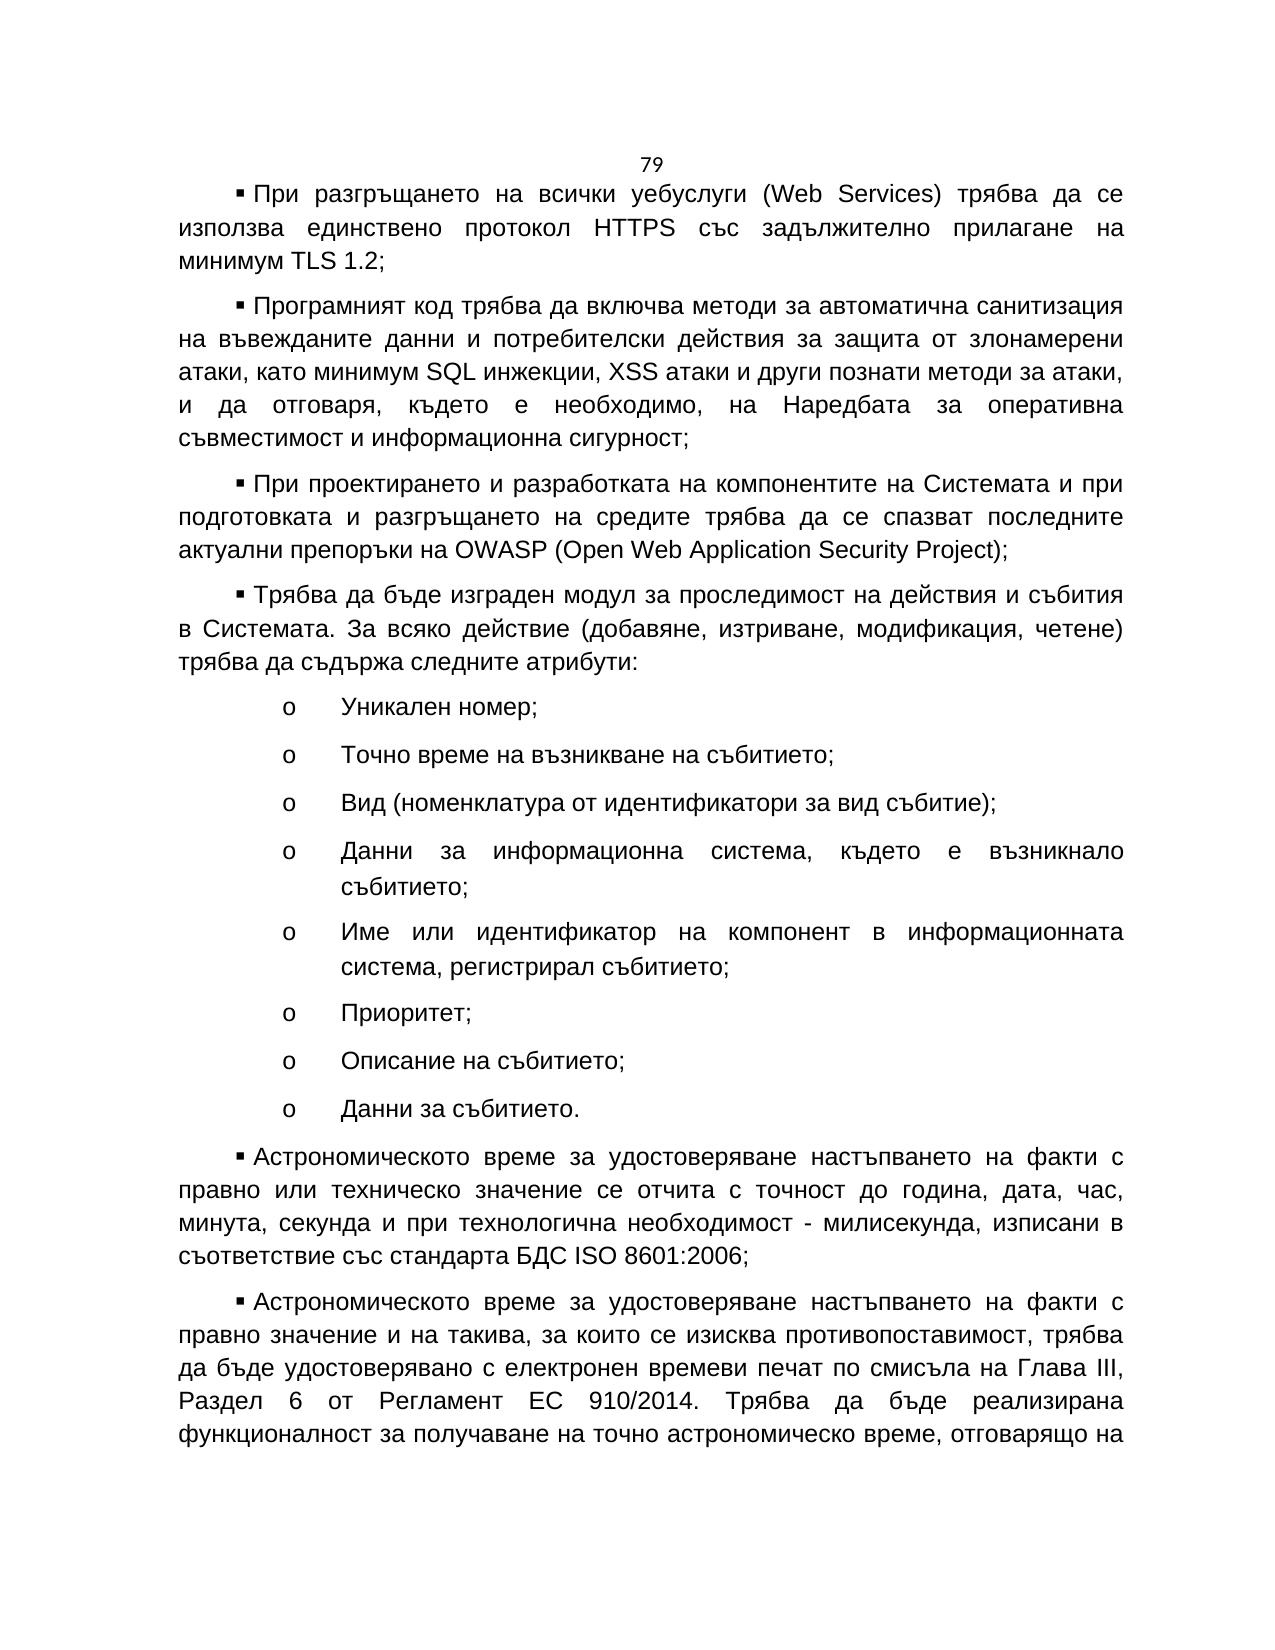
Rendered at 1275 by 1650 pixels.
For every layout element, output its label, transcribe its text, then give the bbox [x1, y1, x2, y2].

list Точно време на възникване на събитието; [282, 740, 1125, 771]
list Програмният код трябва да включва методи за автоматична санитизация на въвежданите данни и потребителски действия за защита от злонамерени атаки, като минимум SQL инжекции, XSS атаки и други познати методи за атаки, и да отговаря, където е необходимо, на Наредбата за оперативна съвместимост и информационна сигурност; [178, 291, 1125, 452]
list Астрономическото време за удостоверяване настъпването на факти с правно значение и на такива, за които се изисква противопоставимост, трябва да бъде удостоверявано с електронен времеви печат по смисъла на Глава III, Раздел 6 от Регламент ЕС 910/2014. Трябва да бъде реализирана функционалност за получаване на точно астрономическо време, отговарящо на [178, 1286, 1125, 1447]
list Уникален номер; [282, 692, 1125, 723]
list Описание на събитието; [282, 1046, 1125, 1077]
list При проектирането и разработката на компонентите на Системата и при подготовката и разгръщането на средите трябва да се спазват последните актуални препоръки на OWASP (Open Web Application Security Project); [178, 469, 1125, 564]
list Вид (номенклатура от идентификатори за вид събитие); [282, 788, 1125, 819]
list При разгръщането на всички уебуслуги (Web Services) трябва да се използва единствено протокол HTTPS със задължително прилагане на минимум TLS 1.2; [178, 179, 1125, 274]
list Приоритет; [282, 998, 1125, 1029]
list Име или идентификатор на компонент в информационната система, регистрирал събитието; [282, 917, 1125, 981]
list Астрономическото време за удостоверяване настъпването на факти с правно или техническо значение се отчита с точност до година, дата, час, минута, секунда и при технологична необходимост - милисекунда, изписани в съответствие със стандарта БДС ISO 8601:2006; [178, 1142, 1125, 1270]
list Данни за информационна система, където е възникнало събитието; [282, 836, 1125, 900]
list Данни за събитието. [282, 1094, 1125, 1125]
list Трябва да бъде изграден модул за проследимост на действия и събития в Системата. За всяко действие (добавяне, изтриване, модификация, четене) трябва да съдържа следните атрибути: [178, 581, 1125, 675]
